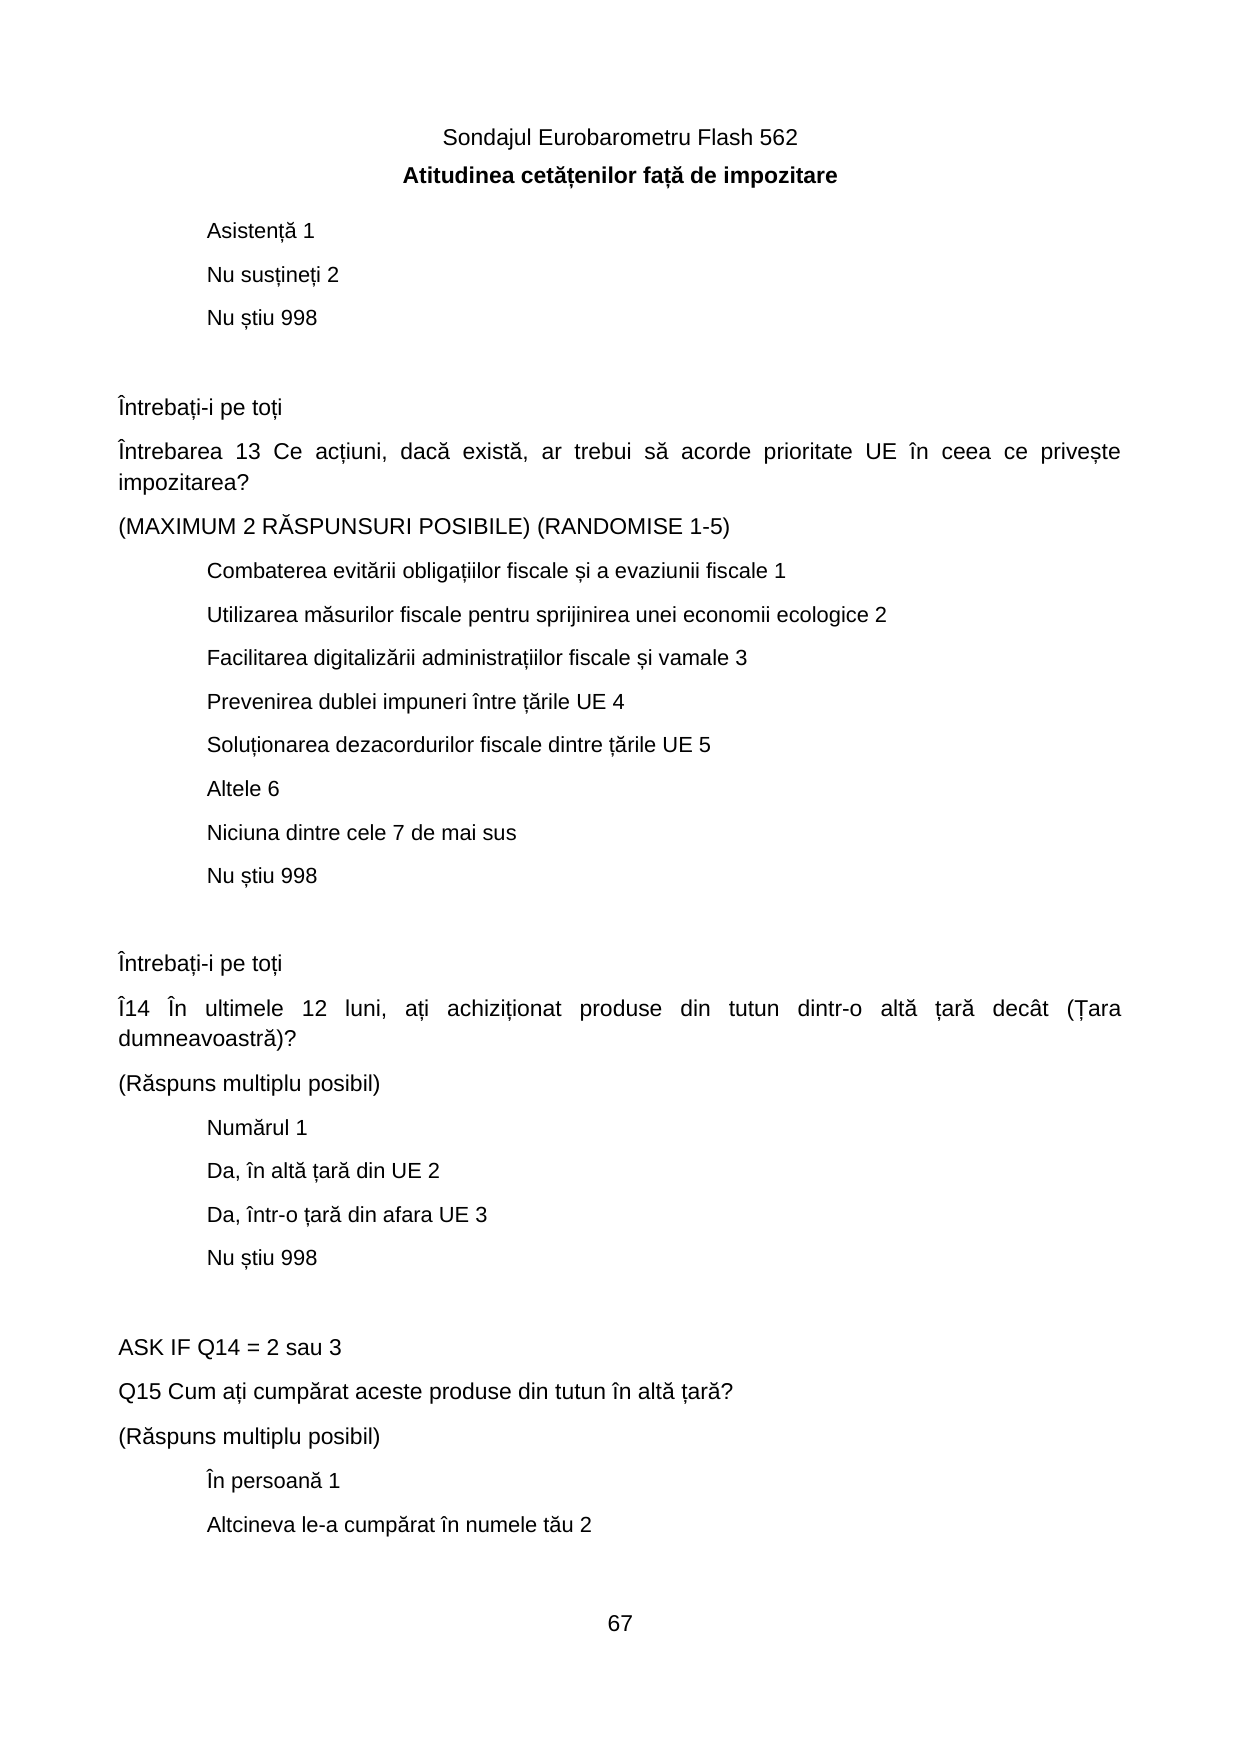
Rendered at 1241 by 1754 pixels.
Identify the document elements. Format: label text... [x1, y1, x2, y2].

text Nu știu 998 [207, 863, 1122, 888]
text (Răspuns multiplu posibil) [118, 1423, 1122, 1449]
text (MAXIMUM 2 RĂSPUNSURI POSIBILE) (RANDOMISE 1-5) [118, 513, 1122, 540]
text Q15 Cum ați cumpărat aceste produse din tutun în altă țară? [118, 1378, 1122, 1405]
text Altcineva le-a cumpărat în numele tău 2 [207, 1511, 1122, 1537]
text Asistență 1 [207, 218, 1122, 243]
text Niciuna dintre cele 7 de mai sus [207, 819, 1122, 844]
text Altele 6 [207, 776, 1122, 801]
text ASK IF Q14 = 2 sau 3 [118, 1333, 1122, 1360]
text Întrebați-i pe toți [118, 393, 1122, 420]
text Nu susțineți 2 [207, 262, 1122, 287]
text Numărul 1 [207, 1114, 1122, 1140]
text Î14 În ultimele 12 luni, ați achiziționat produse din tutun dintr-o altă țară decât (Țara dumneavoastră)? [118, 995, 1122, 1051]
text Facilitarea digitalizării administrațiilor fiscale și vamale 3 [207, 645, 1122, 670]
text Întrebarea 13 Ce acțiuni, dacă există, ar trebui să acorde prioritate UE în ceea ce privește impozitarea? [118, 438, 1122, 495]
text (Răspuns multiplu posibil) [118, 1070, 1122, 1096]
text Da, în altă țară din UE 2 [207, 1158, 1122, 1183]
text Nu știu 998 [207, 1245, 1122, 1270]
text Întrebați-i pe toți [118, 950, 1122, 976]
text Utilizarea măsurilor fiscale pentru sprijinirea unei economii ecologice 2 [207, 602, 1122, 627]
text Combaterea evitării obligațiilor fiscale și a evaziunii fiscale 1 [207, 558, 1122, 583]
text Soluționarea dezacordurilor fiscale dintre țările UE 5 [207, 732, 1122, 757]
text În persoană 1 [207, 1468, 1122, 1493]
text Nu știu 998 [207, 305, 1122, 330]
text Prevenirea dublei impuneri între țările UE 4 [207, 689, 1122, 714]
text Da, într-o țară din afara UE 3 [207, 1202, 1122, 1227]
